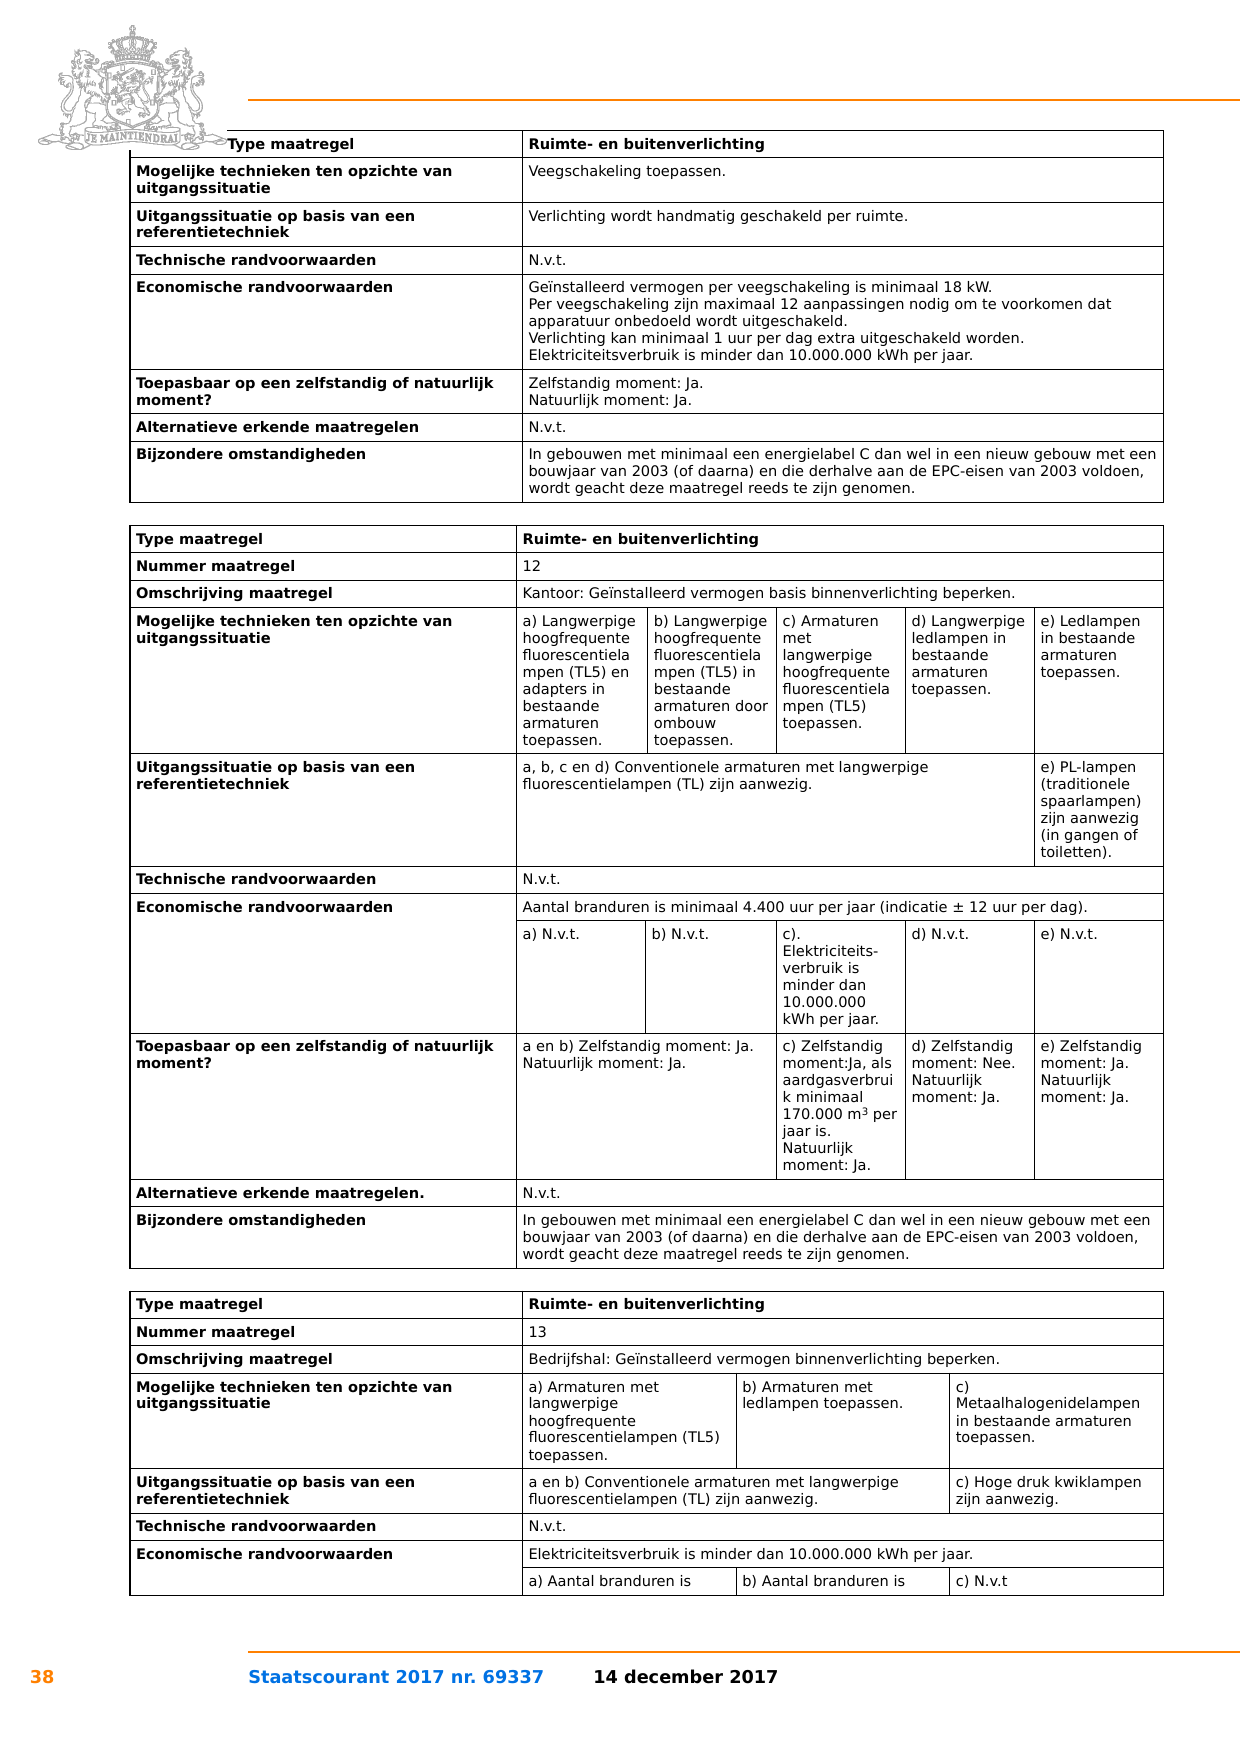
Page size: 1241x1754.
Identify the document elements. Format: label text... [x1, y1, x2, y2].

table_cell Technische randvoorwaarden [131, 247, 522, 273]
table_cell In gebouwen met minimaal een energielabel C dan wel in een nieuw gebouw met een bouwjaar van 2003 (of daarna) en die derhalve aan de EPC-eisen van 2003 voldoen, wordt geacht deze maatregel reeds te zijn genomen. [523, 442, 1163, 502]
table_cell c) Metaalhalogenidelampen in bestaande armaturen toepassen. [950, 1374, 1163, 1468]
table_cell N.v.t. [517, 1180, 1163, 1206]
table_cell Bedrijfshal: Geïnstalleerd vermogen binnenverlichting beperken. [523, 1346, 1163, 1373]
table_cell c). Elektriciteits-verbruik is minder dan 10.000.000 kWh per jaar. [777, 921, 905, 1033]
table_cell Nummer maatregel [131, 553, 516, 579]
table_cell Omschrijving maatregel [131, 581, 516, 607]
table_cell e) Ledlampen in bestaande armaturen toepassen. [1035, 608, 1163, 753]
table_cell Alternatieve erkende maatregelen [131, 414, 522, 441]
picture [38, 25, 227, 150]
table_cell Bijzondere omstandigheden [131, 1207, 516, 1268]
table_cell a, b, c en d) Conventionele armaturen met langwerpige fluorescentielampen (TL) zijn aanwezig. [517, 754, 1034, 866]
table_cell e) PL-lampen (traditionele spaarlampen) zijn aanwezig (in gangen of toiletten). [1035, 754, 1163, 866]
table_cell e) N.v.t. [1035, 921, 1163, 1033]
table_cell Zelfstandig moment: Ja. Natuurlijk moment: Ja. [523, 370, 1163, 413]
table_cell b) Armaturen met ledlampen toepassen. [737, 1374, 949, 1468]
table_cell Technische randvoorwaarden [131, 867, 516, 893]
table_cell Toepasbaar op een zelfstandig of natuurlijk moment? [131, 370, 522, 413]
table_cell d) Zelfstandig moment: Nee. Natuurlijk moment: Ja. [906, 1034, 1034, 1179]
table_cell c) Armaturen met langwerpige hoogfrequente fluorescentielampen (TL5) toepassen. [777, 608, 905, 753]
table_cell Omschrijving maatregel [131, 1346, 522, 1373]
table_cell N.v.t. [517, 867, 1163, 893]
table_header Ruimte- en buitenverlichting [517, 526, 1163, 552]
table_cell Uitgangssituatie op basis van een referentietechniek [131, 203, 522, 246]
table_header Type maatregel [131, 526, 516, 552]
table_cell a en b) Conventionele armaturen met langwerpige fluorescentielampen (TL) zijn aanwezig. [523, 1469, 949, 1512]
table_cell N.v.t. [523, 1514, 1163, 1540]
table_cell c) Hoge druk kwiklampen zijn aanwezig. [950, 1469, 1163, 1512]
table_cell Aantal branduren is minimaal 4.400 uur per jaar (indicatie ± 12 uur per dag). [517, 894, 1163, 920]
table_cell Alternatieve erkende maatregelen. [131, 1180, 516, 1206]
table_cell Economische randvoorwaarden [131, 894, 516, 1033]
table_cell Mogelijke technieken ten opzichte van uitgangssituatie [131, 1374, 522, 1468]
table_header Type maatregel [131, 131, 522, 157]
table_cell Elektriciteitsverbruik is minder dan 10.000.000 kWh per jaar. [523, 1541, 1163, 1567]
table_cell Kantoor: Geïnstalleerd vermogen basis binnenverlichting beperken. [517, 581, 1163, 607]
table_cell Technische randvoorwaarden [131, 1514, 522, 1540]
table_cell a) N.v.t. [517, 921, 645, 1033]
table_header Ruimte- en buitenverlichting [523, 1292, 1163, 1318]
table_cell N.v.t. [523, 247, 1163, 273]
table_cell a) Aantal branduren is [523, 1568, 736, 1594]
table_cell Nummer maatregel [131, 1319, 522, 1345]
table_cell Veegschakeling toepassen. [523, 158, 1163, 202]
table_cell Toepasbaar op een zelfstandig of natuurlijk moment? [131, 1034, 516, 1179]
table_cell d) N.v.t. [906, 921, 1034, 1033]
table_cell Uitgangssituatie op basis van een referentietechniek [131, 754, 516, 866]
table_cell Geïnstalleerd vermogen per veegschakeling is minimaal 18 kW. Per veegschakeling zijn maximaal 12 aanpassingen nodig om te voorkomen dat apparatuur onbedoeld wordt uitgeschakeld. Verlichting kan minimaal 1 uur per dag extra uitgeschakeld worden. Elektriciteitsverbruik is minder dan 10.000.000 kWh per jaar. [523, 275, 1163, 369]
table_cell Economische randvoorwaarden [131, 275, 522, 369]
table_cell a) Langwerpige hoogfrequente fluorescentielampen (TL5) en adapters in bestaande armaturen toepassen. [517, 608, 647, 753]
table_cell c) Zelfstandig moment:Ja, als aardgasverbruik minimaal 170.000 m3 per jaar is. Natuurlijk moment: Ja. [777, 1034, 905, 1179]
table_cell In gebouwen met minimaal een energielabel C dan wel in een nieuw gebouw met een bouwjaar van 2003 (of daarna) en die derhalve aan de EPC-eisen van 2003 voldoen, wordt geacht deze maatregel reeds te zijn genomen. [517, 1207, 1163, 1268]
table_cell b) Langwerpige hoogfrequente fluorescentielampen (TL5) in bestaande armaturen door ombouw toepassen. [648, 608, 776, 753]
table_cell a) Armaturen met langwerpige hoogfrequente fluorescentielampen (TL5) toepassen. [523, 1374, 736, 1468]
table_cell a en b) Zelfstandig moment: Ja. Natuurlijk moment: Ja. [517, 1034, 776, 1179]
table_cell d) Langwerpige ledlampen in bestaande armaturen toepassen. [906, 608, 1034, 753]
table_cell N.v.t. [523, 414, 1163, 441]
table_cell Bijzondere omstandigheden [131, 442, 522, 502]
table_header Ruimte- en buitenverlichting [523, 131, 1163, 157]
table_header Type maatregel [131, 1292, 522, 1318]
table_cell c) N.v.t [950, 1568, 1163, 1594]
table_cell Verlichting wordt handmatig geschakeld per ruimte. [523, 203, 1163, 246]
table_cell b) N.v.t. [646, 921, 776, 1033]
table_cell Mogelijke technieken ten opzichte van uitgangssituatie [131, 158, 522, 202]
table_cell 12 [517, 553, 1163, 579]
table_cell Uitgangssituatie op basis van een referentietechniek [131, 1469, 522, 1512]
table_cell b) Aantal branduren is [737, 1568, 949, 1594]
table_cell e) Zelfstandig moment: Ja. Natuurlijk moment: Ja. [1035, 1034, 1163, 1179]
table_cell 13 [523, 1319, 1163, 1345]
table_cell Economische randvoorwaarden [131, 1541, 522, 1594]
table_cell Mogelijke technieken ten opzichte van uitgangssituatie [131, 608, 516, 753]
